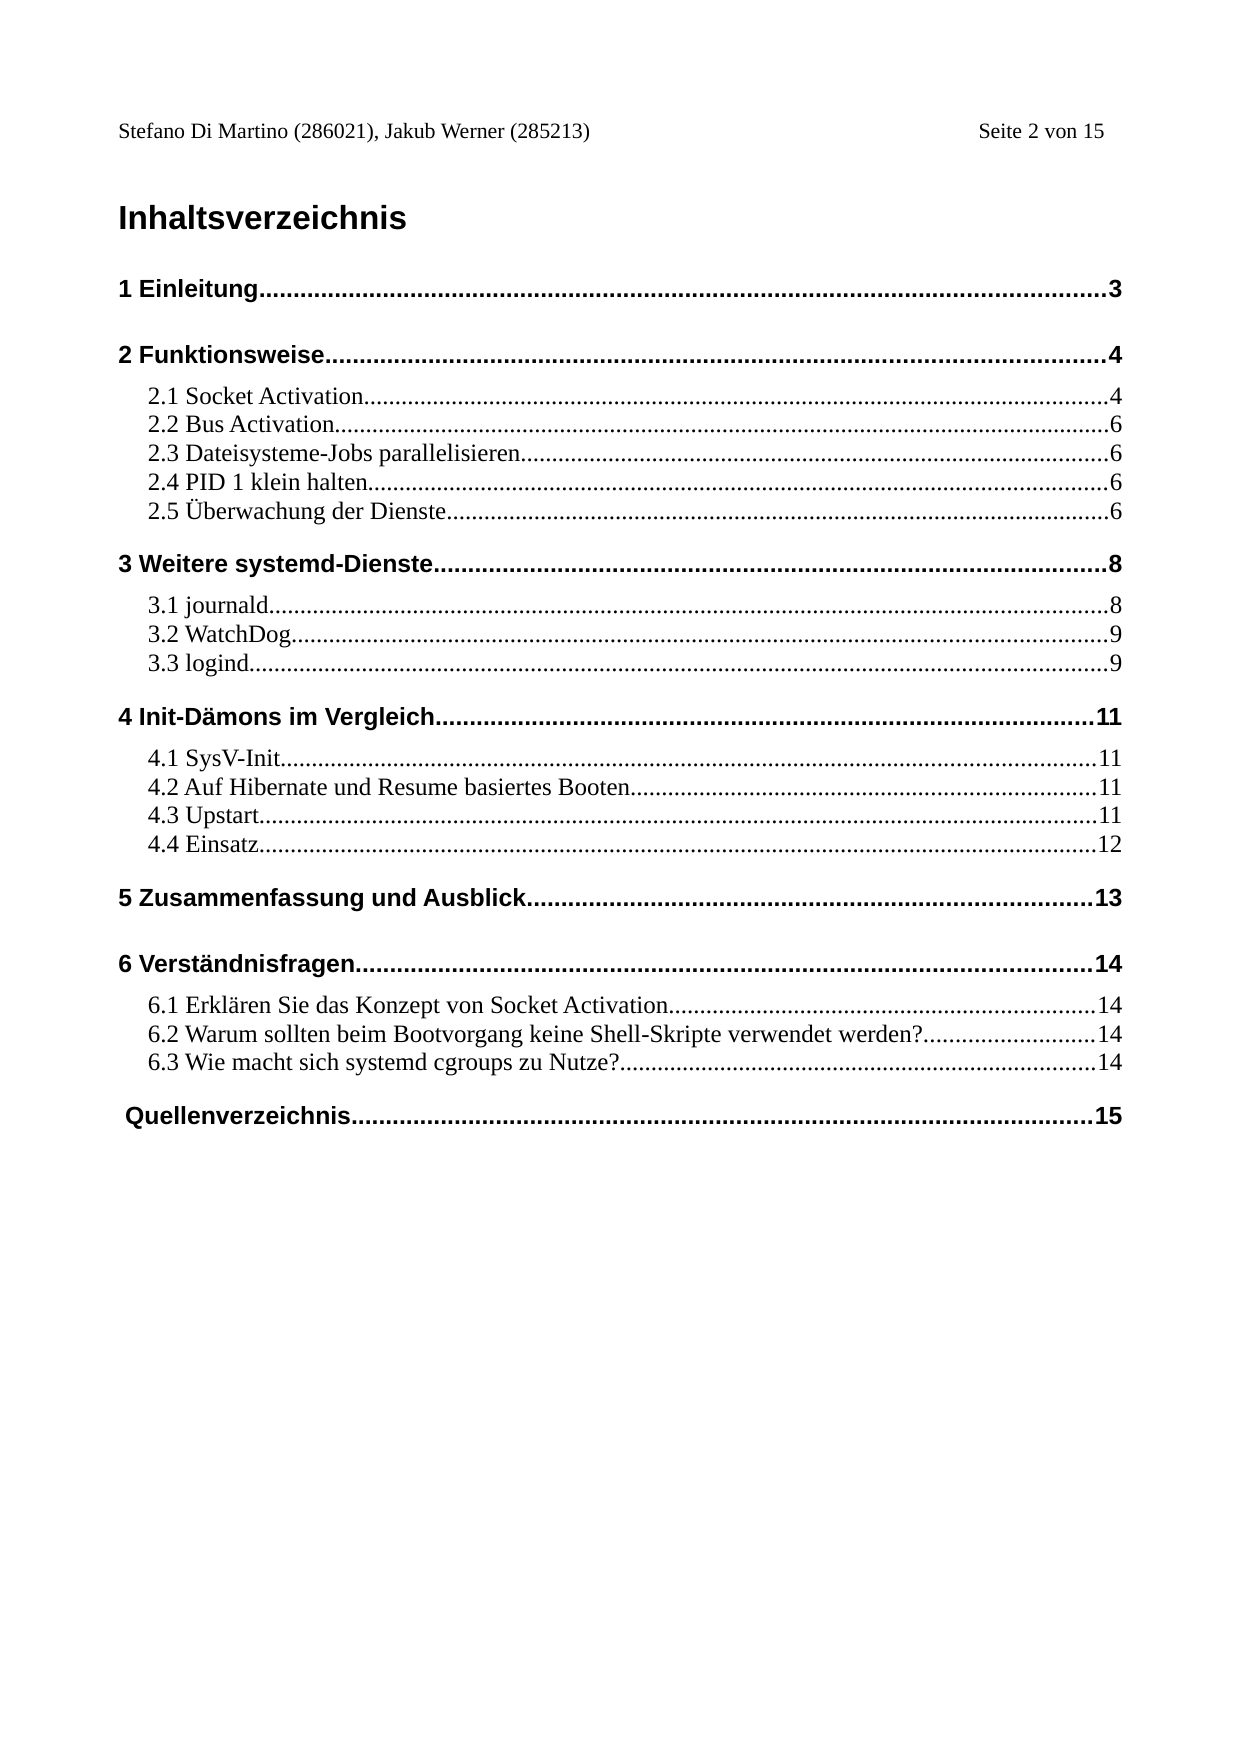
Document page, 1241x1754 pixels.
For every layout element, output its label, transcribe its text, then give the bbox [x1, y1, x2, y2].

subtitle Quellenverzeichnis 15 [118, 1101, 1122, 1130]
text 4.2 Auf Hibernate und Resume basiertes Booten 11 [148, 772, 1122, 800]
text 3.3 logind 9 [148, 648, 1122, 677]
text 6.2 Warum sollten beim Bootvorgang keine Shell-Skripte verwendet werden? 14 [148, 1019, 1122, 1047]
text 6.1 Erklären Sie das Konzept von Socket Activation 14 [148, 990, 1122, 1019]
text 4.3 Upstart 11 [148, 800, 1122, 829]
subtitle 5 Zusammenfassung und Ausblick 13 [118, 883, 1122, 911]
text 3.1 journald 8 [148, 591, 1122, 619]
text 2.3 Dateisysteme-Jobs parallelisieren 6 [148, 438, 1122, 467]
subtitle Inhaltsverzeichnis [118, 198, 1122, 236]
subtitle 2 Funktionsweise 4 [118, 340, 1122, 368]
text 3.2 WatchDog 9 [148, 619, 1122, 648]
text 2.5 Überwachung der Dienste 6 [148, 496, 1122, 524]
subtitle 4 Init-Dämons im Vergleich 11 [118, 702, 1122, 730]
text 4.4 Einsatz 12 [148, 829, 1122, 858]
subtitle 6 Verständnisfragen 14 [118, 949, 1122, 977]
text 2.1 Socket Activation 4 [148, 381, 1122, 409]
subtitle 1 Einleitung 3 [118, 274, 1122, 302]
text 2.4 PID 1 klein halten 6 [148, 467, 1122, 496]
subtitle 3 Weitere systemd-Dienste 8 [118, 549, 1122, 578]
text 2.2 Bus Activation 6 [148, 409, 1122, 438]
text 4.1 SysV-Init 11 [148, 743, 1122, 772]
text 6.3 Wie macht sich systemd cgroups zu Nutze? 14 [148, 1047, 1122, 1076]
